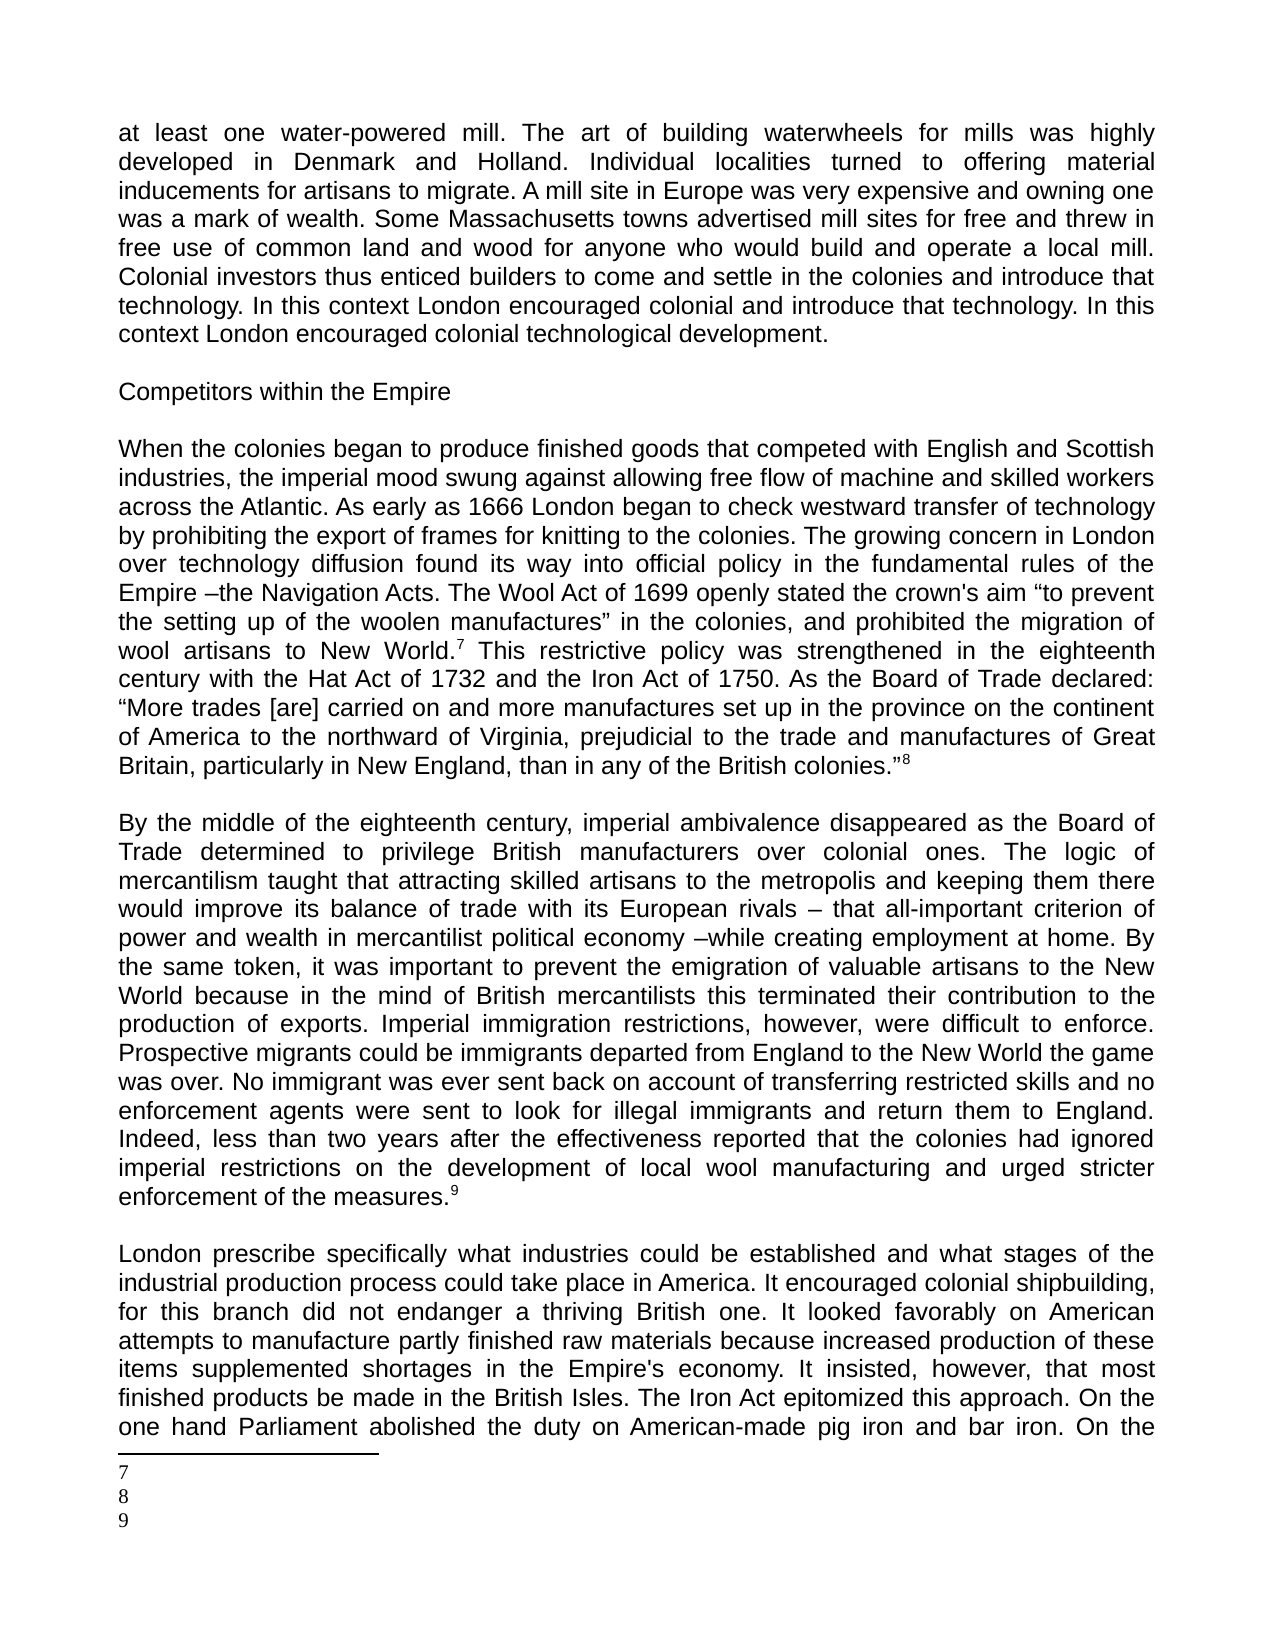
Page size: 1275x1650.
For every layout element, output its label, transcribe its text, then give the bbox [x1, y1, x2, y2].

text at least one water-powered mill. The art of building waterwheels for mills was highly developed in Denmark and Holland. Individual localities turned to offering material inducements for artisans to migrate. A mill site in Europe was very expensive and owning one was a mark of wealth. Some Massachusetts towns advertised mill sites for free and threw in free use of common land and wood for anyone who would build and operate a local mill. Colonial investors thus enticed builders to come and settle in the colonies and introduce that technology. In this context London encouraged colonial and introduce that technology. In this context London encouraged colonial technological development. [118, 118, 1157, 348]
text London prescribe specifically what industries could be established and what stages of the industrial production process could take place in America. It encouraged colonial shipbuilding, for this branch did not endanger a thriving British one. It looked favorably on American attempts to manufacture partly finished raw materials because increased production of these items supplemented shortages in the Empire's economy. It insisted, however, that most finished products be made in the British Isles. The Iron Act epitomized this approach. On the one hand Parliament abolished the duty on American-made pig iron and bar iron. On the [118, 1239, 1157, 1441]
text When the colonies began to produce finished goods that competed with English and Scottish industries, the imperial mood swung against allowing free flow of machine and skilled workers across the Atlantic. As early as 1666 London began to check westward transfer of technology by prohibiting the export of frames for knitting to the colonies. The growing concern in London over technology diffusion found its way into official policy in the fundamental rules of the Empire –the Navigation Acts. The Wool Act of 1699 openly stated the crown's aim “to prevent the setting up of the woolen manufactures” in the colonies, and prohibited the migration of wool artisans to New World. This restrictive policy was strengthened in the eighteenth century with the Hat Act of 1732 and the Iron Act of 1750. As the Board of Trade declared: “More trades [are] carried on and more manufactures set up in the province on the continent of America to the northward of Virginia, prejudicial to the trade and manufactures of Great Britain, particularly in New England, than in any of the British colonies.” [118, 434, 1157, 779]
text Competitors within the Empire [118, 377, 1157, 406]
text By the middle of the eighteenth century, imperial ambivalence disappeared as the Board of Trade determined to privilege British manufacturers over colonial ones. The logic of mercantilism taught that attracting skilled artisans to the metropolis and keeping them there would improve its balance of trade with its European rivals – that all-important criterion of power and wealth in mercantilist political economy –while creating employment at home. By the same token, it was important to prevent the emigration of valuable artisans to the New World because in the mind of British mercantilists this terminated their contribution to the production of exports. Imperial immigration restrictions, however, were difficult to enforce. Prospective migrants could be immigrants departed from England to the New World the game was over. No immigrant was ever sent back on account of transferring restricted skills and no enforcement agents were sent to look for illegal immigrants and return them to England. Indeed, less than two years after the effectiveness reported that the colonies had ignored imperial restrictions on the development of local wool manufacturing and urged stricter enforcement of the measures. [118, 808, 1157, 1211]
